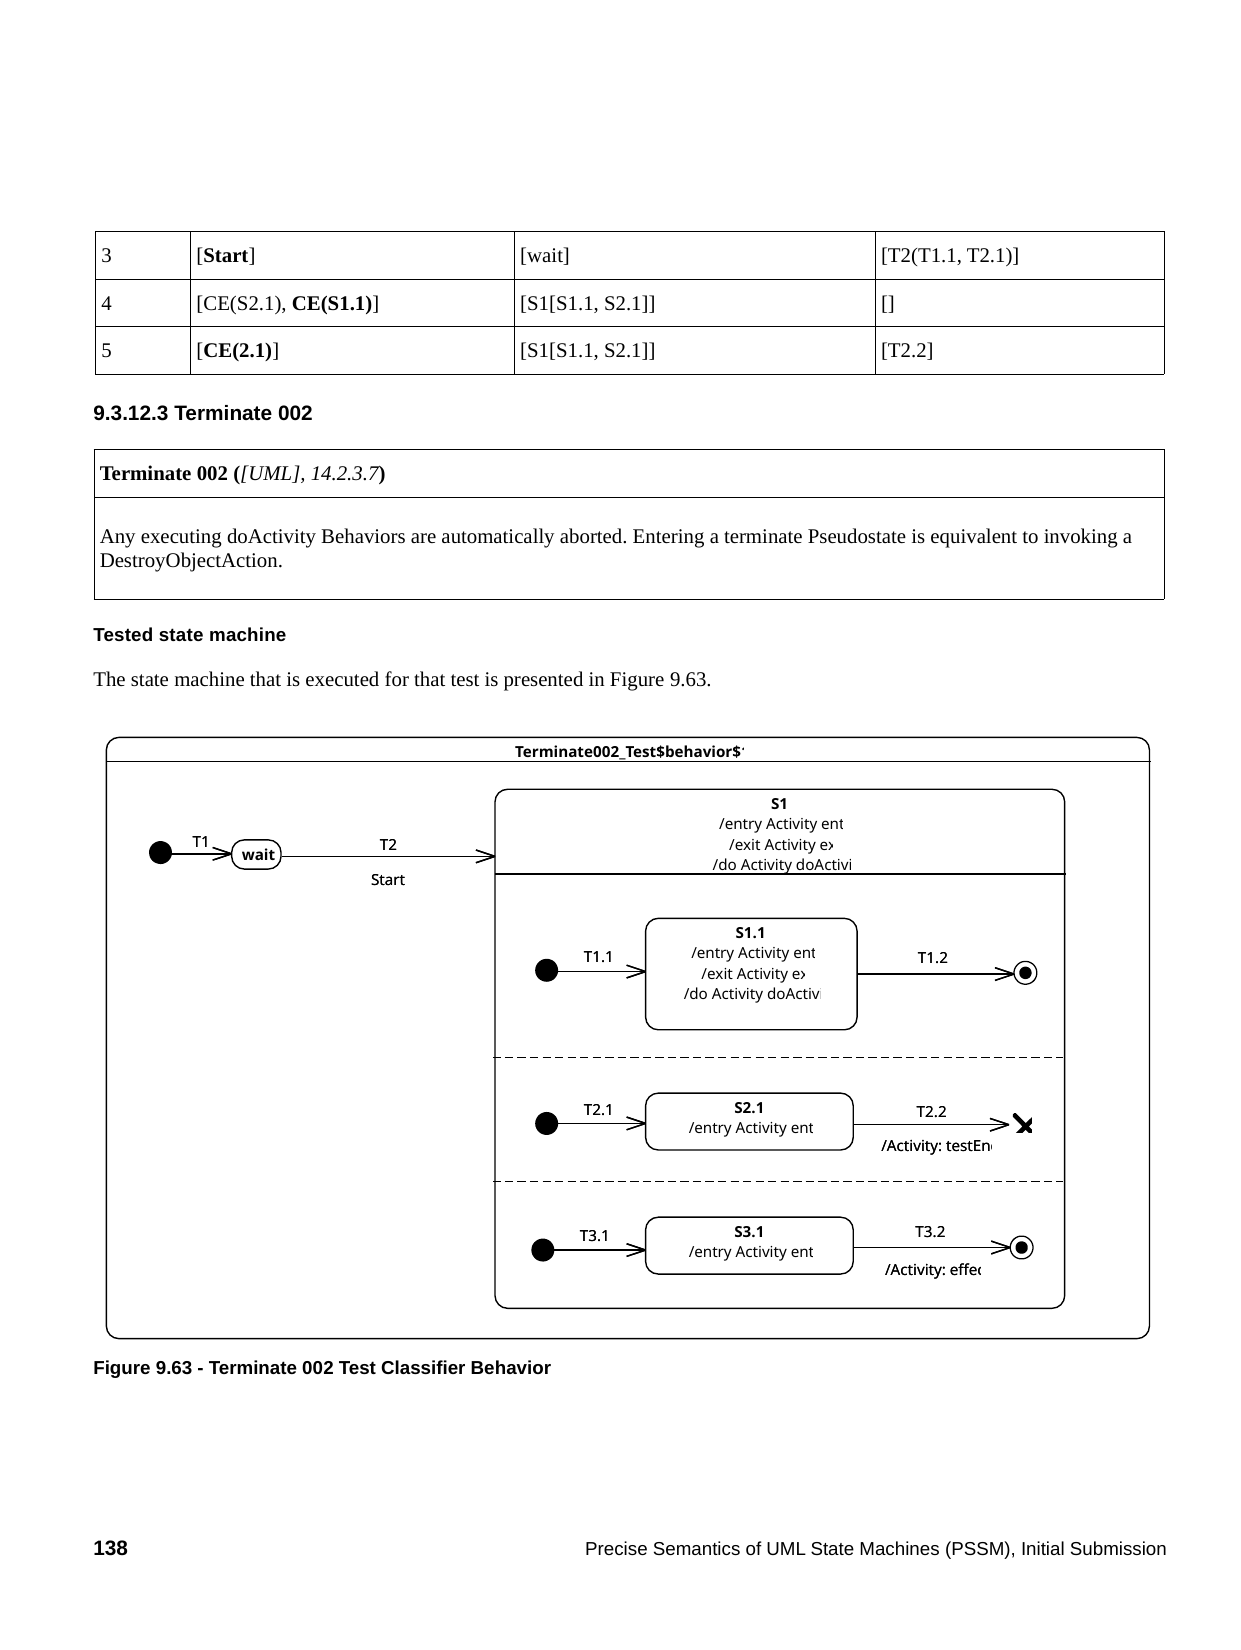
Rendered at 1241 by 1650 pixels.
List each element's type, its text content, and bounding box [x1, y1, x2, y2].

table_cell [CE(2.1)] [191, 327, 514, 374]
table_cell 4 [96, 280, 190, 326]
table_cell [S1[S1.1, S2.1]] [515, 280, 875, 326]
table_header Terminate 002 ([UML], 14.2.3.7) [95, 450, 1164, 497]
table_cell [T2(T1.1, T2.1)] [876, 232, 1164, 279]
table_cell [T2.2] [876, 327, 1164, 374]
table_cell [] [876, 280, 1164, 326]
subtitle Tested state machine [93, 624, 1164, 645]
table_cell 5 [96, 327, 190, 374]
text Figure 9.63 - Terminate 002 Test Classifier Behavior [93, 724, 1164, 1378]
table_cell [S1[S1.1, S2.1]] [515, 327, 875, 374]
table_cell [CE(S2.1), CE(S1.1)] [191, 280, 514, 326]
text The state machine that is executed for that test is presented in Figure 9.63. [93, 666, 1164, 691]
table_cell [wait] [515, 232, 875, 279]
table_cell Any executing doActivity Behaviors are automatically aborted. Entering a terminate Pseudostate is equivalent to invoking a DestroyObjectAction. [95, 498, 1164, 599]
table_cell 3 [96, 232, 190, 279]
subtitle Terminate 002 [93, 399, 1164, 424]
table_cell [Start] [191, 232, 514, 279]
